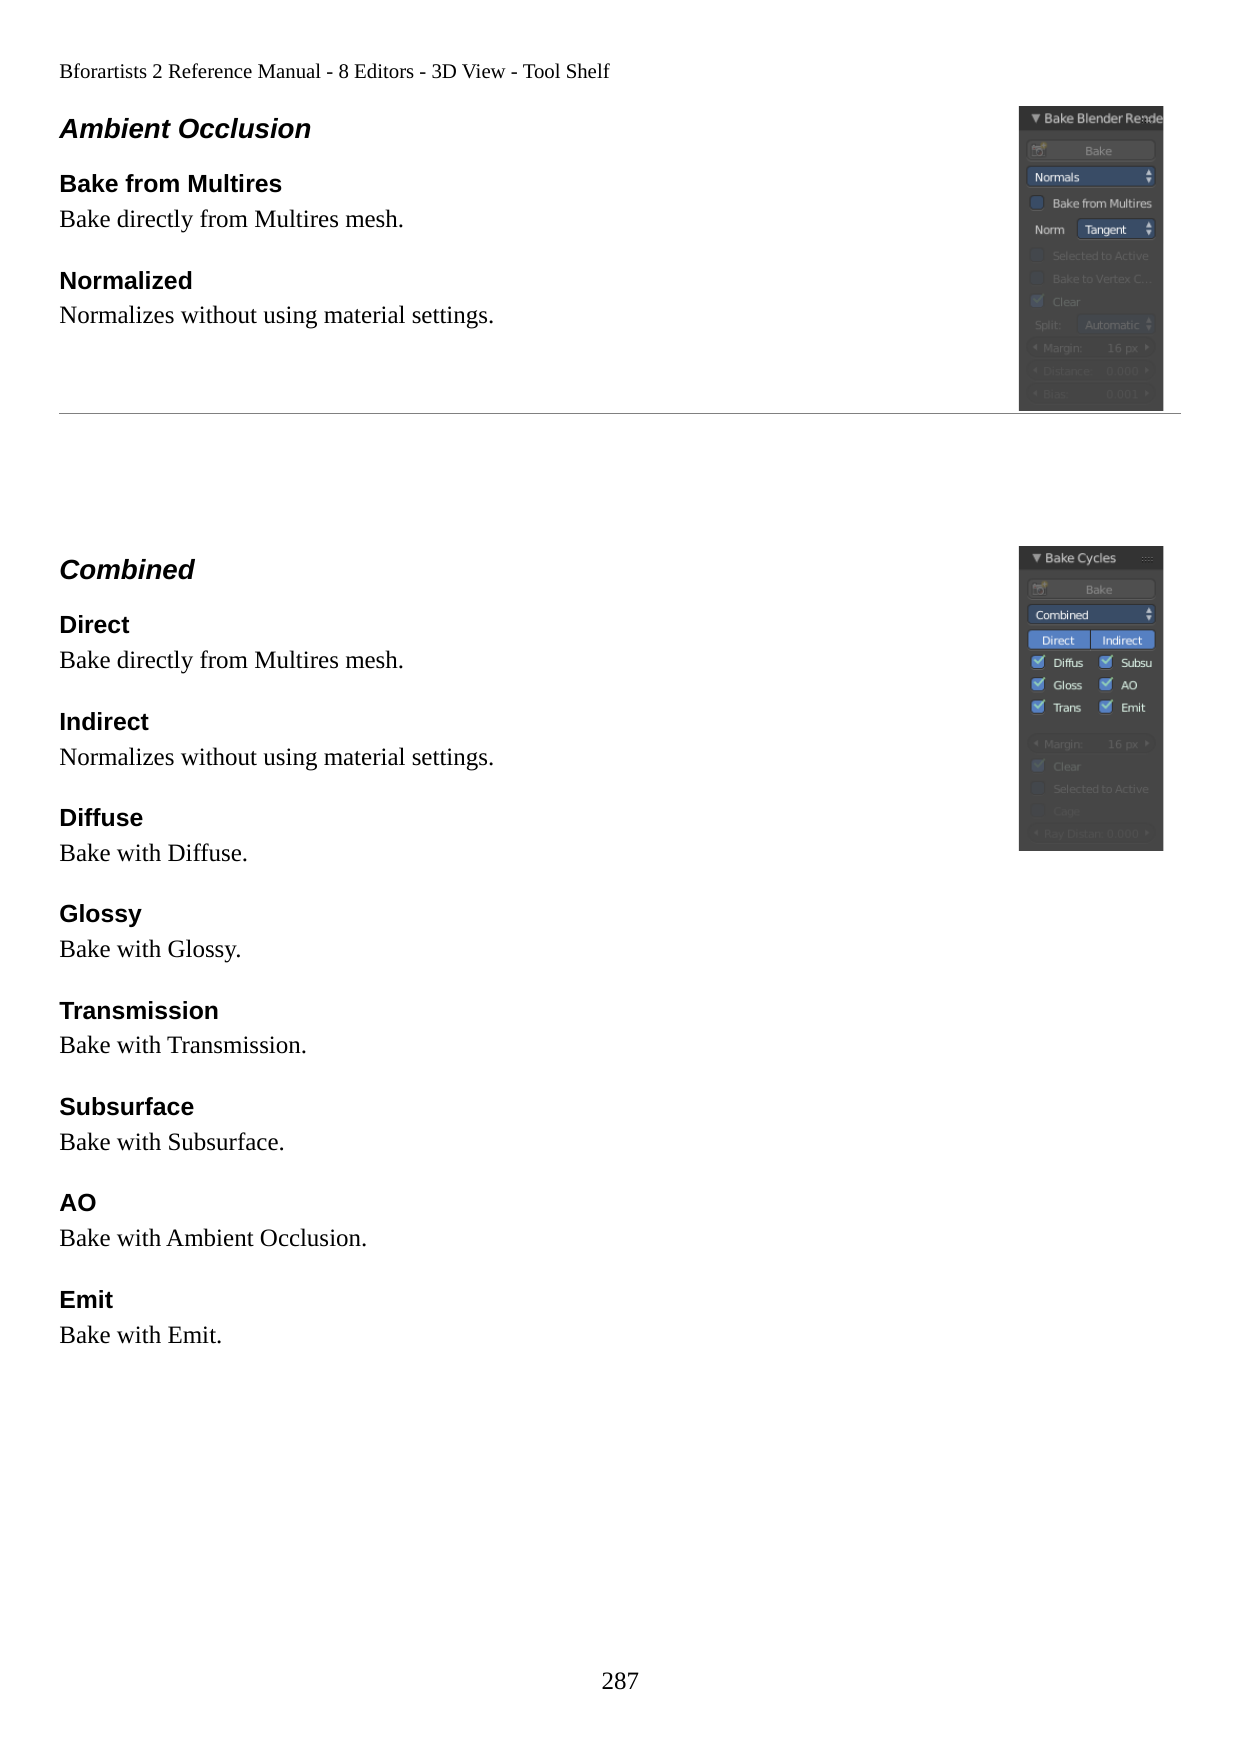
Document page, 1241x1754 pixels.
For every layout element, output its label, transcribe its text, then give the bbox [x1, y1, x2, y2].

text Bake with Diffuse. [59, 838, 1181, 867]
subtitle [1164, 113, 1181, 144]
text Bake with Glossy. [59, 934, 1181, 963]
text Bake with Emit. [59, 1320, 1181, 1348]
subtitle Diffuse [59, 803, 1018, 832]
subtitle Direct [59, 610, 1018, 639]
text Bake directly from Multires mesh. [59, 645, 1018, 674]
subtitle Normalized [59, 266, 1018, 294]
subtitle Subsurface [59, 1092, 1181, 1121]
subtitle Combined [59, 553, 1018, 585]
subtitle AO [59, 1188, 1181, 1217]
subtitle [1164, 803, 1181, 832]
text Normalizes without using material settings. [59, 742, 1018, 770]
subtitle Indirect [59, 707, 1018, 735]
text Bake directly from Multires mesh. [59, 204, 1018, 233]
subtitle [1164, 169, 1181, 198]
subtitle Glossy [59, 899, 1181, 928]
text Bake with Ambient Occlusion. [59, 1223, 1181, 1252]
text Bake with Subsurface. [59, 1127, 1181, 1156]
subtitle [1164, 553, 1181, 585]
subtitle Ambient Occlusion [59, 113, 1018, 144]
picture [1018, 546, 1164, 851]
subtitle Bake from Multires [59, 169, 1018, 198]
subtitle [1164, 707, 1181, 735]
picture [1018, 106, 1164, 411]
text Normalizes without using material settings. [59, 301, 1018, 329]
subtitle Emit [59, 1285, 1181, 1313]
subtitle Transmission [59, 996, 1181, 1024]
subtitle [1164, 266, 1181, 294]
text Bake with Transmission. [59, 1031, 1181, 1059]
subtitle [1164, 610, 1181, 639]
